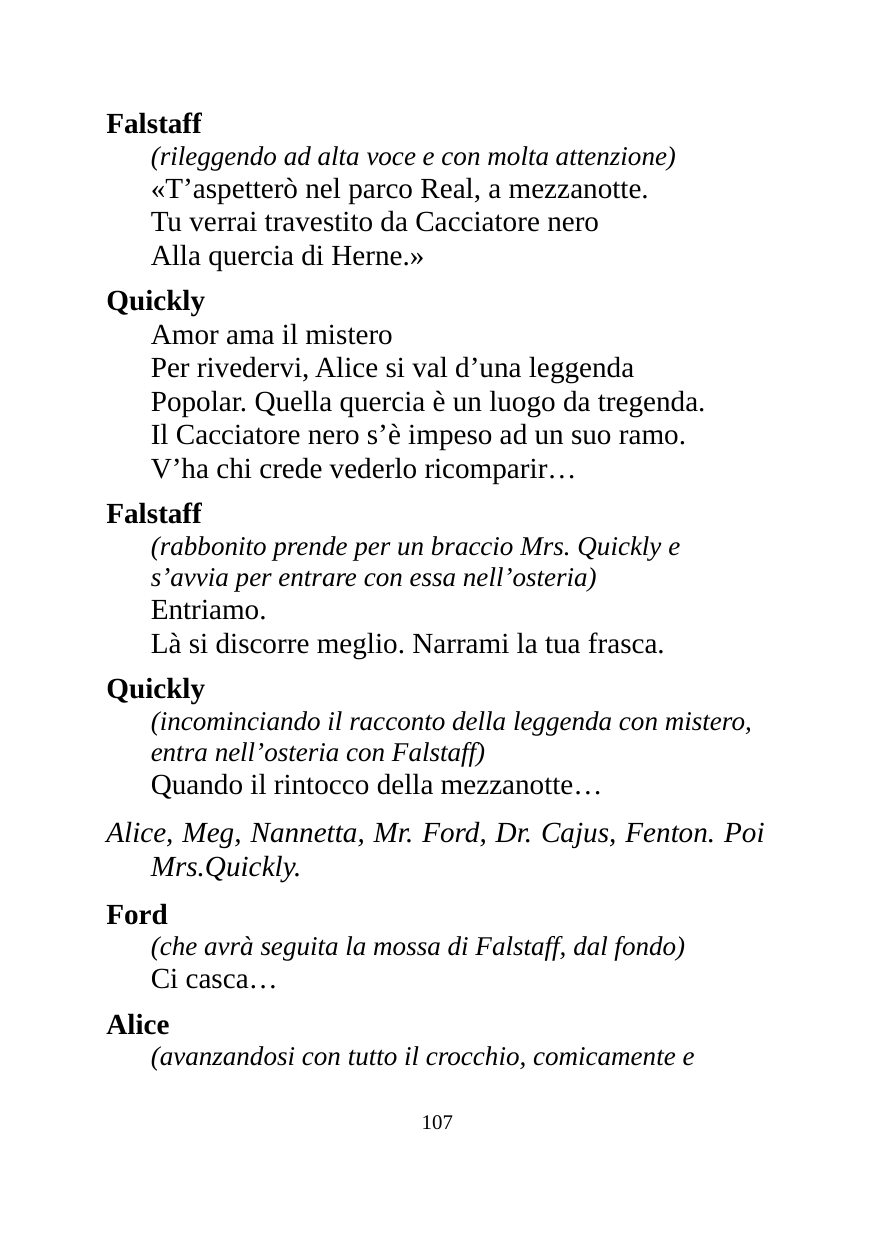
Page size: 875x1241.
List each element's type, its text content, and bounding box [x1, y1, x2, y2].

text Quickly [106, 283, 768, 317]
text (che avrà seguita la mossa di Falstaff, dal fondo) Ci casca… [151, 931, 768, 995]
text Ford [106, 897, 768, 931]
text Quickly [106, 671, 768, 704]
text (rabbonito prende per un braccio Mrs. Quickly e s’avvia per entrare con essa nell’osteria) Entriamo. Là si discorre meglio. Narrami la tua frasca. [151, 530, 768, 659]
text (rileggendo ad alta voce e con molta attenzione) «T’aspetterò nel parco Real, a mezzanotte. Tu verrai travestito da Cacciatore nero Alla quercia di Herne.» [151, 140, 768, 272]
text (incominciando il racconto della leggenda con mistero, entra nell’osteria con Falstaff) Quando il rintocco della mezzanotte… [151, 704, 768, 800]
text Alice, Meg, Nannetta, Mr. Ford, Dr. Cajus, Fenton. Poi Mrs.Quickly. [106, 815, 768, 882]
text Alice [106, 1007, 768, 1041]
text Amor ama il mistero Per rivedervi, Alice si val d’una leggenda Popolar. Quella quercia è un luogo da tregenda. Il Cacciatore nero s’è impeso ad un suo ramo. V’ha chi crede vederlo ricomparir… [151, 317, 768, 484]
text Falstaff [106, 496, 768, 530]
text (avanzandosi con tutto il crocchio, comicamente e [151, 1041, 768, 1072]
text Falstaff [106, 106, 768, 140]
